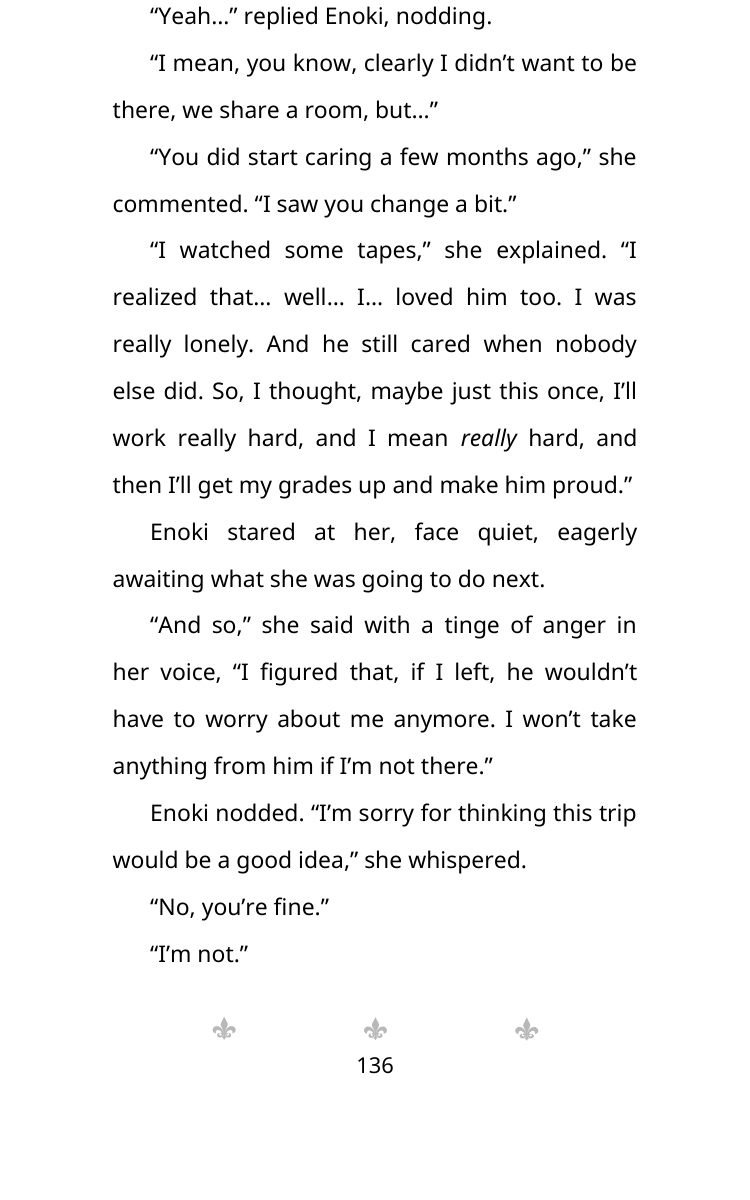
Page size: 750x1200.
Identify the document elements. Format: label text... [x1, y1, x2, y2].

text “And so,” she said with a tinge of anger in her voice, “I figured that, if I left, he wouldn’t have to worry about me anymore. I won’t take anything from him if I’m not there.” [112, 609, 637, 781]
text Enoki stared at her, face quiet, eagerly awaiting what she was going to do next. [112, 516, 637, 594]
text “I watched some tapes,” she explained. “I realized that… well… I… loved him too. I was really lonely. And he still cared when nobody else did. So, I thought, maybe just this once, I’ll work really hard, and I mean really hard, and then I’ll get my grades up and make him proud.” [112, 234, 637, 500]
text “I mean, you know, clearly I didn’t want to be there, we share a room, but…” [112, 47, 637, 125]
text “I’m not.” [112, 937, 637, 969]
text Enoki nodded. “I’m sorry for thinking this trip would be a good idea,” she whispered. [112, 797, 637, 875]
text “No, you’re fine.” [112, 891, 637, 922]
text “You did start caring a few months ago,” she commented. “I saw you change a bit.” [112, 141, 637, 219]
text “Yeah…” replied Enoki, nodding. [112, 0, 637, 31]
